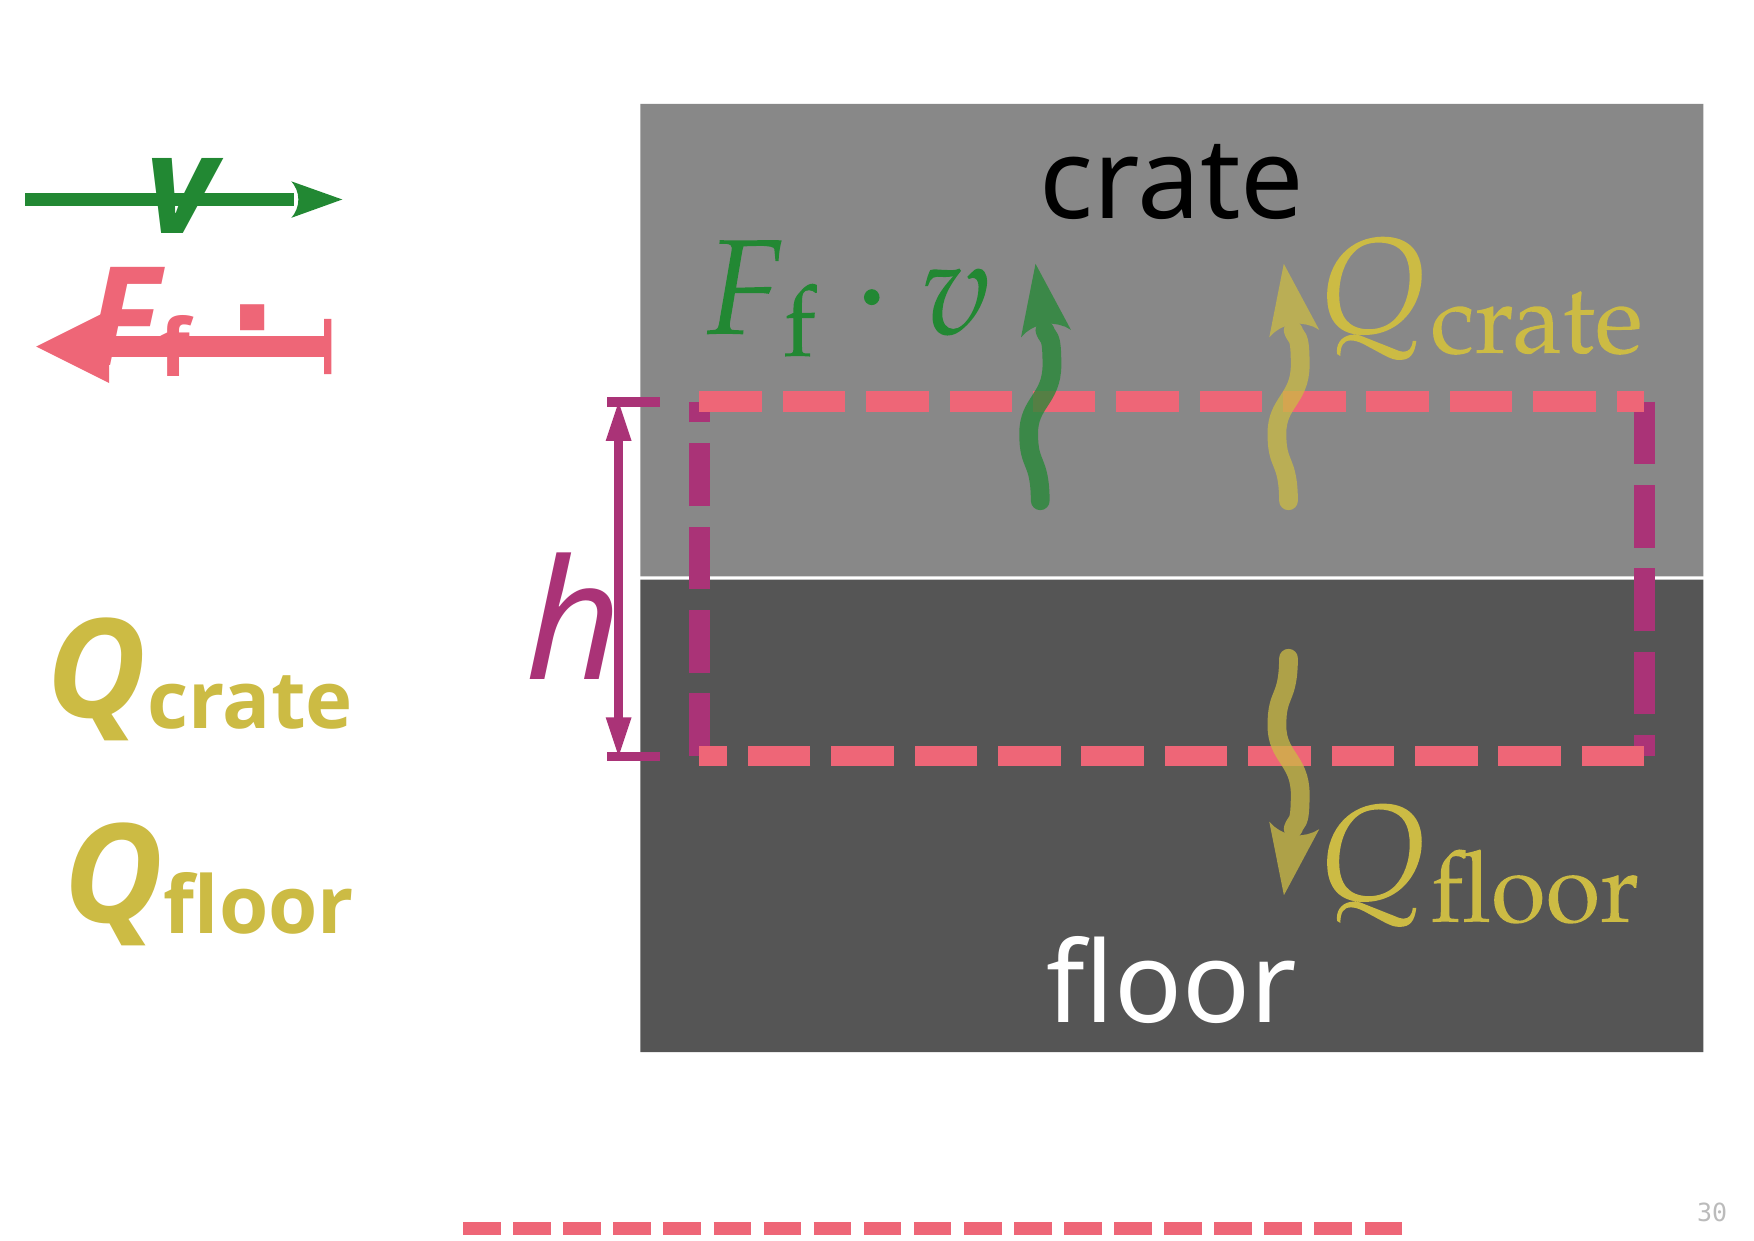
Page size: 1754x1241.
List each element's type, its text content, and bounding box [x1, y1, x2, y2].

text_box [640, 579, 1704, 1053]
text_box v [130, 78, 237, 211]
text_box floor [1039, 935, 1305, 1063]
text_box Ff ⋅ [110, 357, 296, 364]
text_box Qfloor [48, 768, 362, 921]
text_box Ff ⋅ [71, 211, 296, 336]
text_box [640, 103, 1704, 577]
text_box crate [1036, 90, 1308, 219]
text_box Qcrate [32, 563, 350, 716]
text_box h [510, 494, 614, 676]
